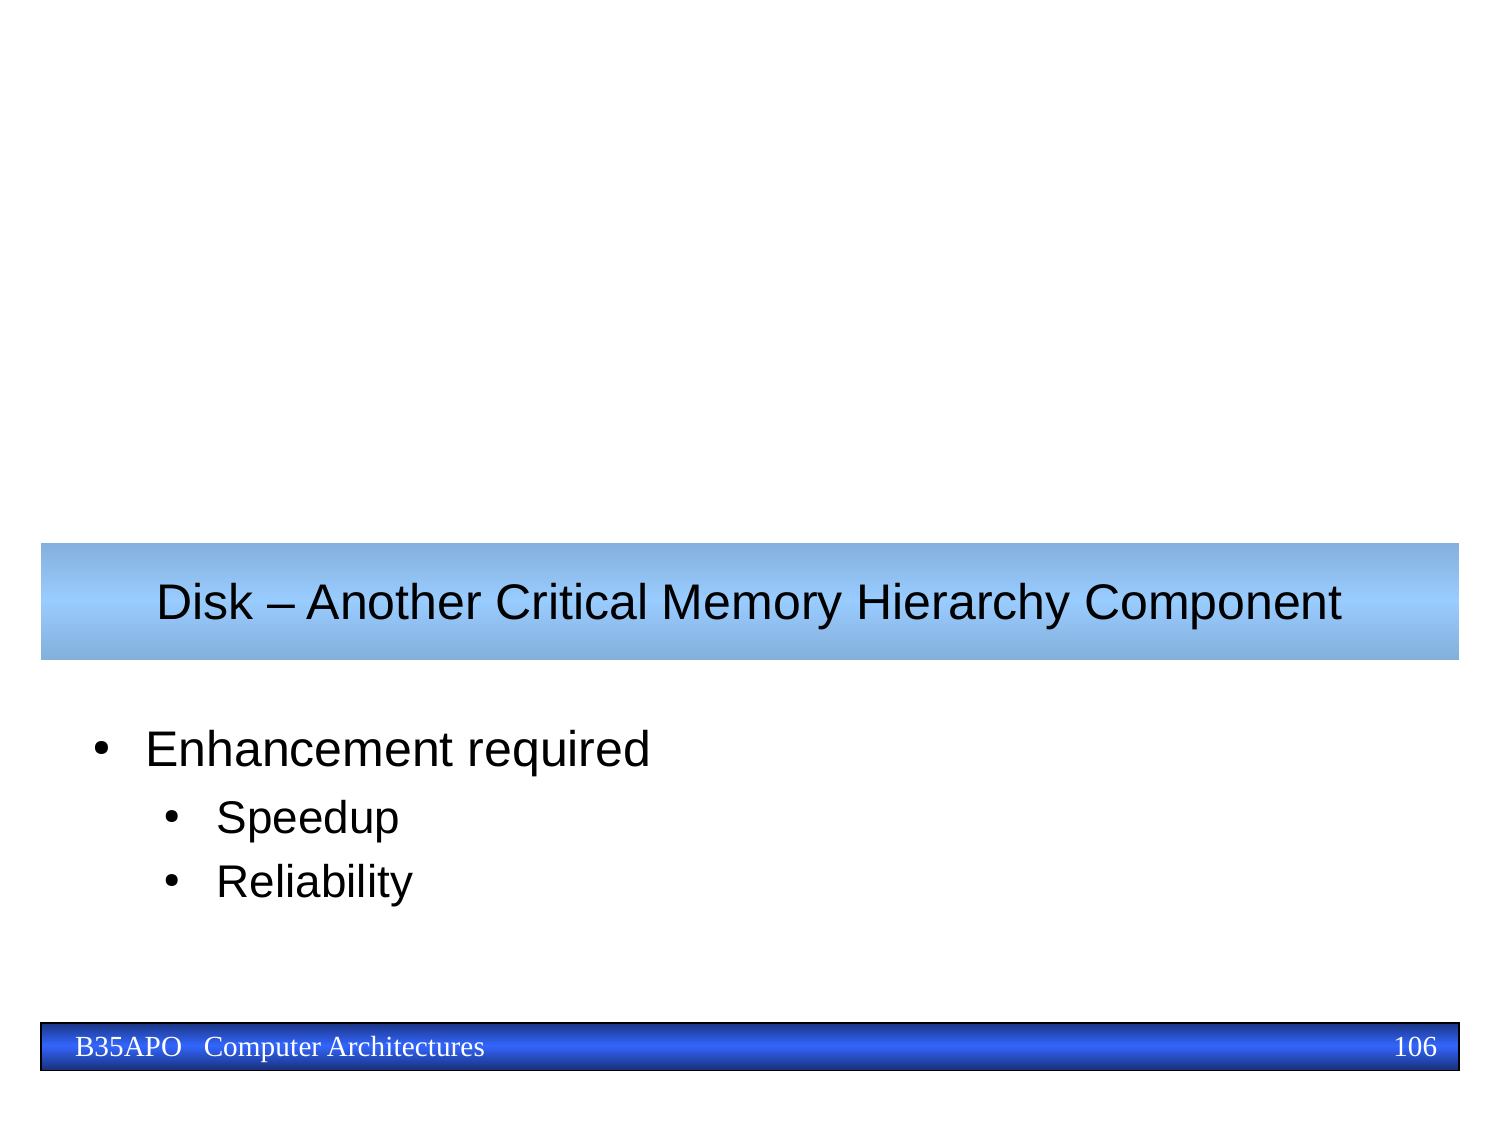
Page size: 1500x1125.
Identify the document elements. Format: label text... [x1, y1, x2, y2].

list Enhancement required Speedup Reliability [75, 721, 1426, 934]
title Disk – Another Critical Memory Hierarchy Component [41, 543, 1459, 660]
